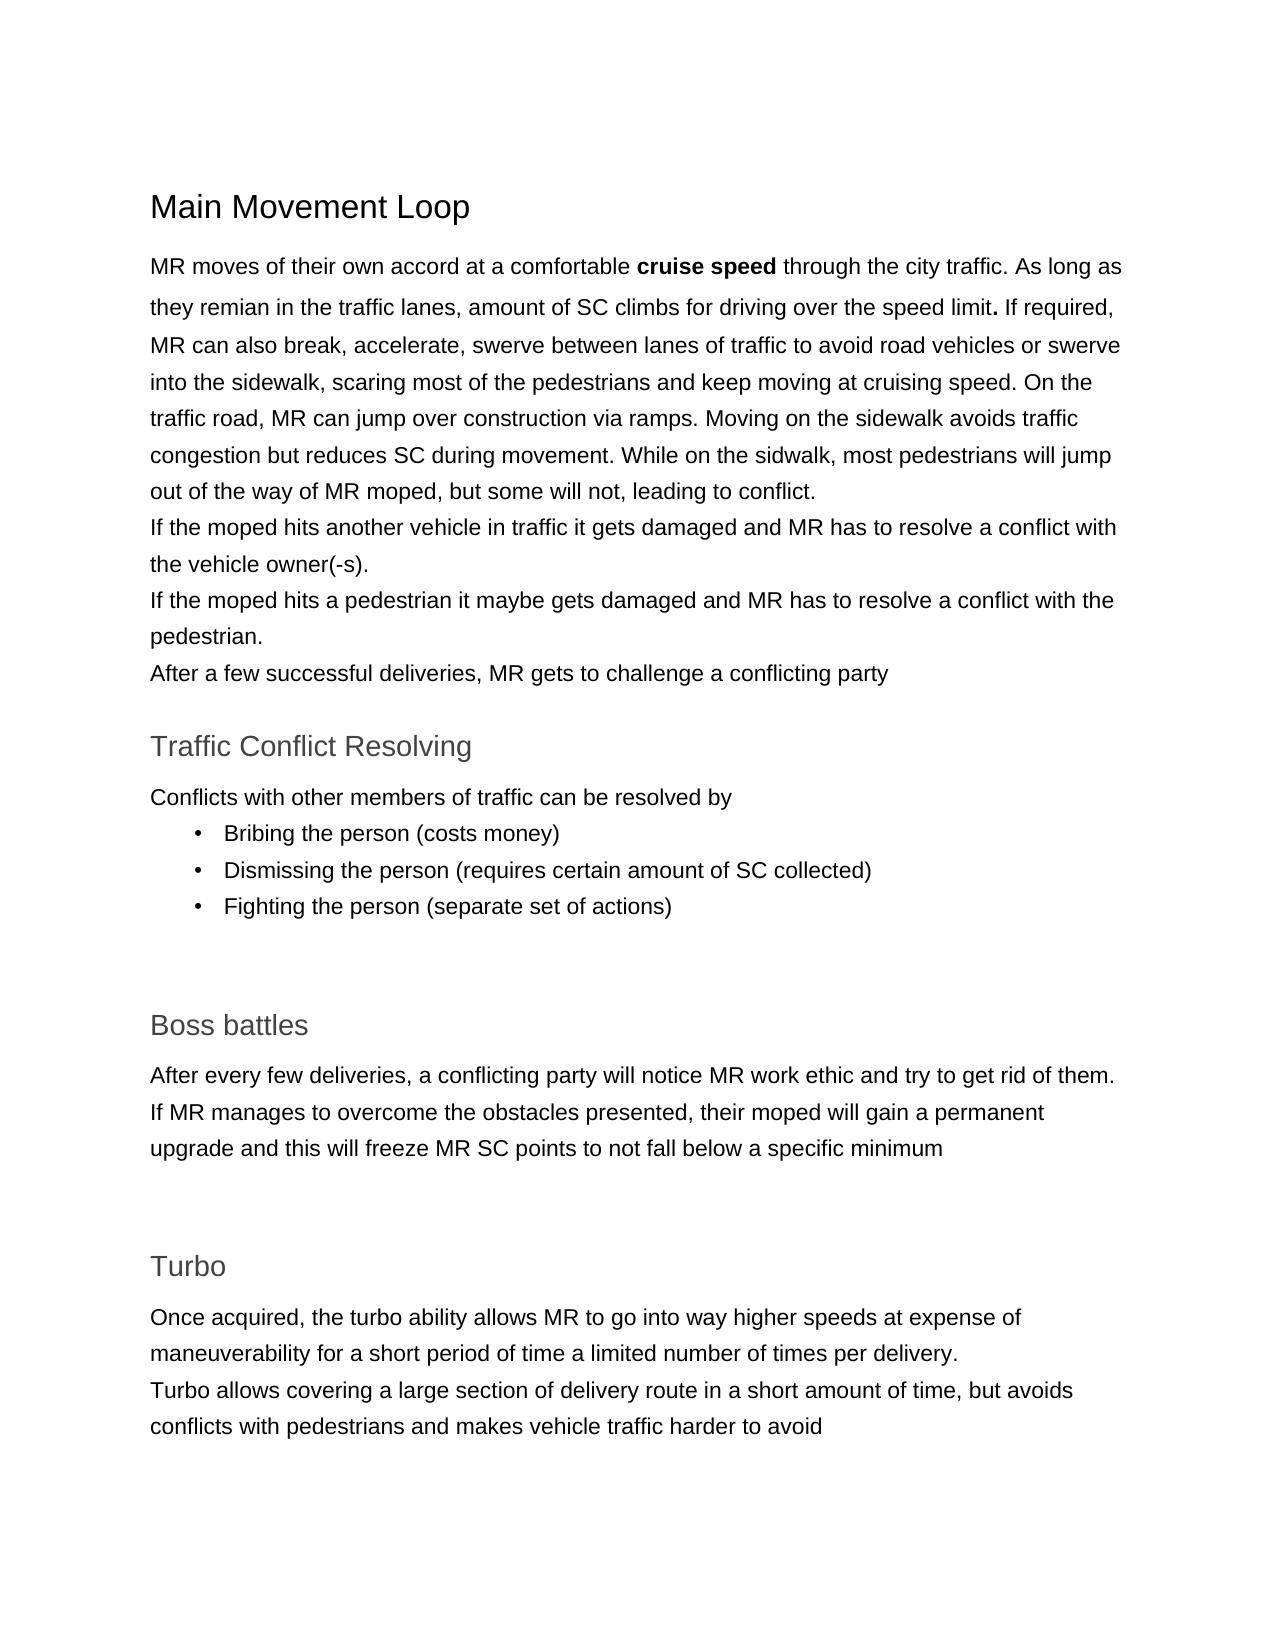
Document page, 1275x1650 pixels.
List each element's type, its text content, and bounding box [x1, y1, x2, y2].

text MR moves of their own accord at a comfortable cruise speed through the city traffic. As long as they remian in the traffic lanes, amount of SC climbs for driving over the speed limit. If required, MR can also break, accelerate, swerve between lanes of traffic to avoid road vehicles or swerve into the sidewalk, scaring most of the pedestrians and keep moving at cruising speed. On the traffic road, MR can jump over construction via ramps. Moving on the sidewalk avoids traffic congestion but reduces SC during movement. While on the sidwalk, most pedestrians will jump out of the way of MR moped, but some will not, leading to conflict. [150, 253, 1125, 504]
text Once acquired, the turbo ability allows MR to go into way higher speeds at expense of maneuverability for a short period of time a limited number of times per delivery. [150, 1304, 1125, 1367]
list Dismissing the person (requires certain amount of SC collected) [194, 857, 1125, 883]
text If the moped hits another vehicle in traffic it gets damaged and MR has to resolve a conflict with the vehicle owner(-s). [150, 514, 1125, 577]
text If the moped hits a pedestrian it maybe gets damaged and MR has to resolve a conflict with the pedestrian. [150, 587, 1125, 650]
text After a few successful deliveries, MR gets to challenge a conflicting party [150, 660, 1125, 686]
text After every few deliveries, a conflicting party will notice MR work ethic and try to get rid of them. [150, 1062, 1125, 1088]
subtitle Traffic Conflict Resolving [150, 729, 1125, 763]
text Conflicts with other members of traffic can be resolved by [150, 784, 1125, 810]
subtitle Turbo [150, 1249, 1125, 1283]
list Fighting the person (separate set of actions) [194, 893, 1125, 919]
subtitle Boss battles [150, 1007, 1125, 1041]
subtitle Main Movement Loop [150, 187, 1125, 226]
text Turbo allows covering a large section of delivery route in a short amount of time, but avoids conflicts with pedestrians and makes vehicle traffic harder to avoid [150, 1377, 1125, 1439]
list Bribing the person (costs money) [194, 820, 1125, 847]
text If MR manages to overcome the obstacles presented, their moped will gain a permanent upgrade and this will freeze MR SC points to not fall below a specific minimum [150, 1098, 1125, 1161]
